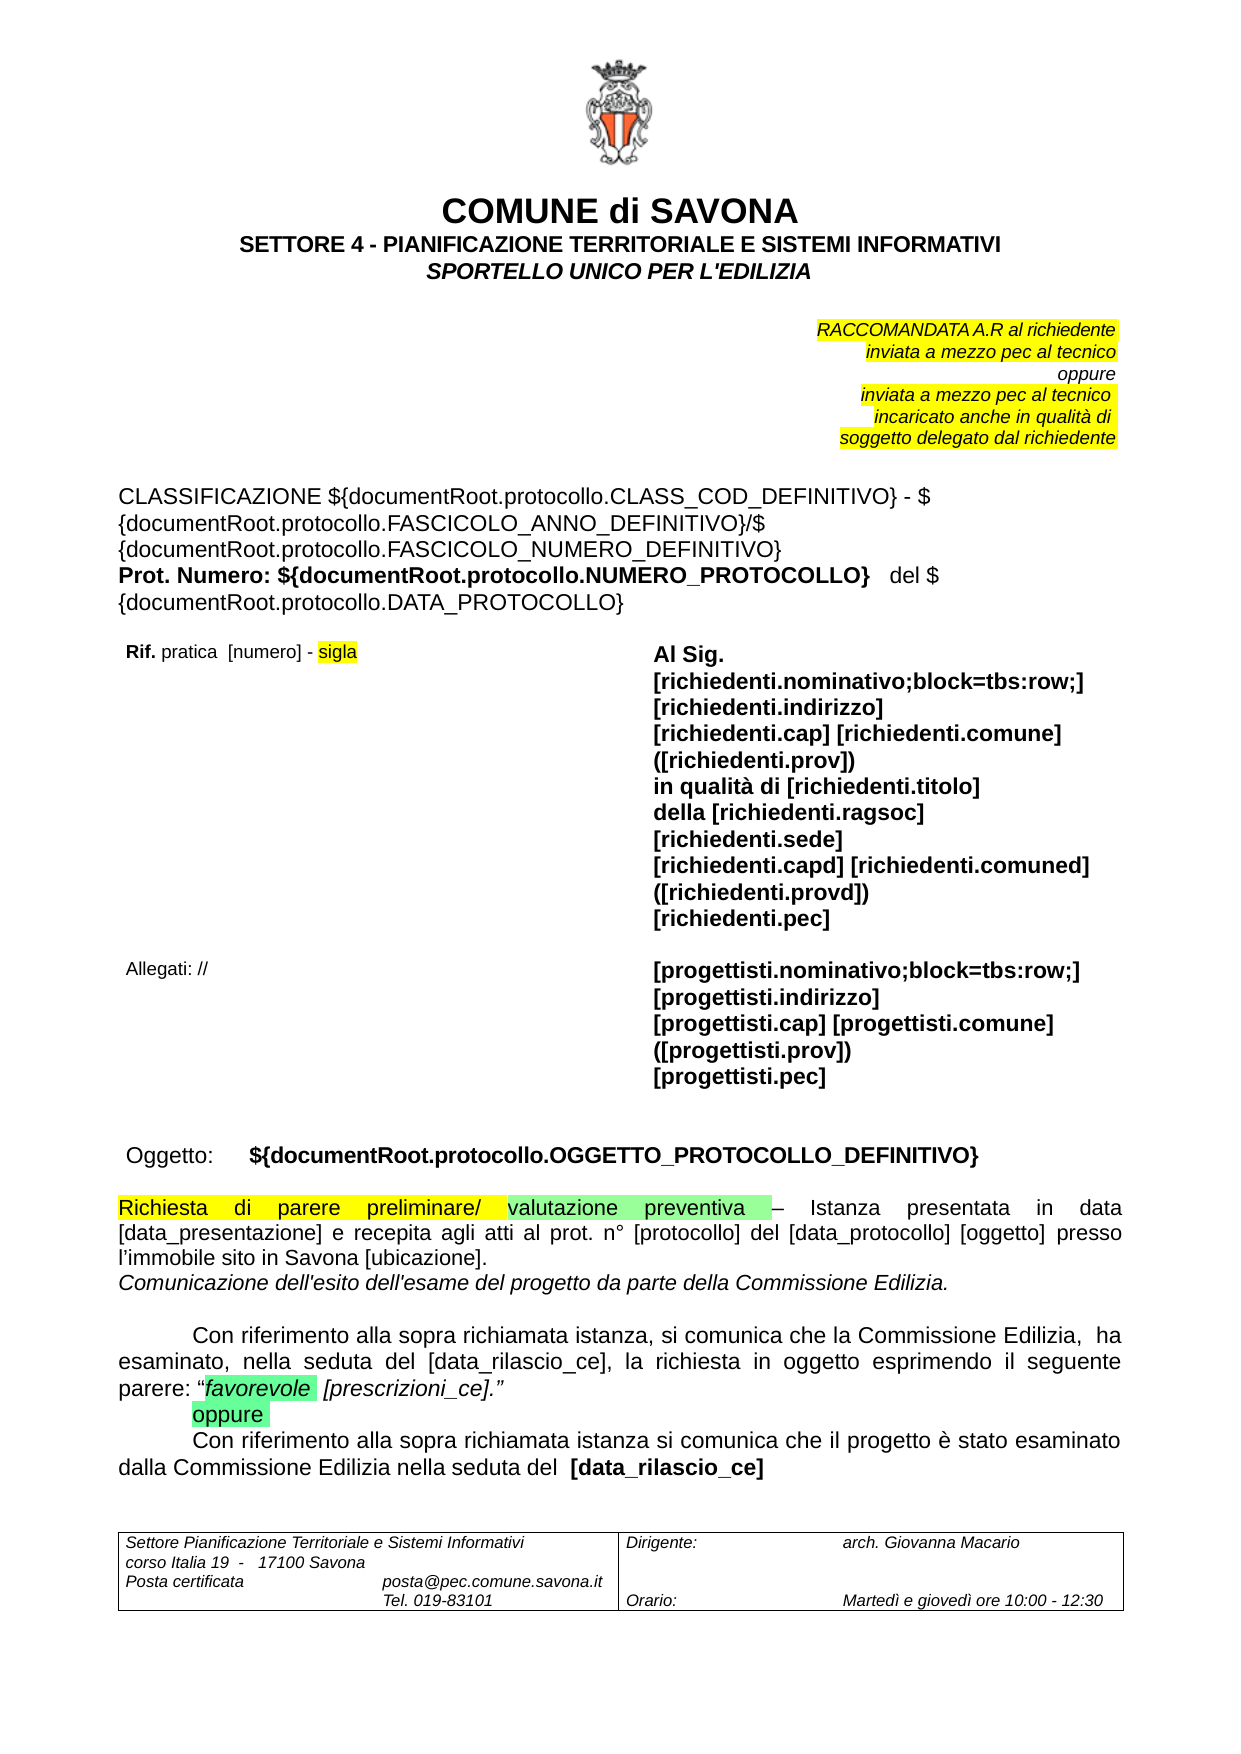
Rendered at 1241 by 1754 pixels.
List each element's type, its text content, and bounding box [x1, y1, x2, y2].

text Comunicazione dell'esito dell'esame del progetto da parte della Commissione Edilizia. [118, 1270, 1122, 1296]
text Prot. Numero: ${documentRoot.protocollo.NUMERO_PROTOCOLLO} del ${documentRoot.protocollo.DATA_PROTOCOLLO} [118, 562, 1122, 615]
table_header Oggetto: [118, 1142, 236, 1168]
table_header [118, 314, 644, 454]
picture [507, 54, 733, 182]
table_header Rif. pratica [numero] - sigla [118, 641, 451, 957]
table_cell [progettisti.nominativo;block=tbs:row;] [progettisti.indirizzo] [progettisti.cap] [progettisti.comune] ([progettisti.prov]) [progettisti.pec] [646, 958, 1119, 1116]
text Richiesta di parere preliminare/ valutazione preventiva – Istanza presentata in data [data_presentazione] e recepita agli atti al prot. n° [protocollo] del [data_protocollo] [oggetto] presso l’immobile sito in Savona [ubicazione]. [118, 1195, 1122, 1270]
table_header Al Sig. [richiedenti.nominativo;block=tbs:row;] [richiedenti.indirizzo] [richiedenti.cap] [richiedenti.comune] ([richiedenti.prov]) in qualità di [richiedenti.titolo] della [richiedenti.ragsoc] [richiedenti.sede] [richiedenti.capd] [richiedenti.comuned] ([richiedenti.provd]) [richiedenti.pec] [646, 641, 1119, 957]
table_header [451, 641, 646, 957]
text oppure [118, 1401, 1122, 1427]
table_header ${documentRoot.protocollo.OGGETTO_PROTOCOLLO_DEFINITIVO} [236, 1142, 1123, 1168]
table_header RACCOMANDATA A.R al richiedente inviata a mezzo pec al tecnico oppure inviata a mezzo pec al tecnico incaricato anche in qualità di soggetto delegato dal richiedente [644, 314, 1123, 454]
text CLASSIFICAZIONE ${documentRoot.protocollo.CLASS_COD_DEFINITIVO} - ${documentRoot.protocollo.FASCICOLO_ANNO_DEFINITIVO}/${documentRoot.protocollo.FASCICOLO_NUMERO_DEFINITIVO} [118, 483, 1122, 562]
text Con riferimento alla sopra richiamata istanza, si comunica che la Commissione Edilizia, ha esaminato, nella seduta del [data_rilascio_ce], la richiesta in oggetto esprimendo il seguente parere: “favorevole [prescrizioni_ce].” [118, 1322, 1122, 1401]
text Con riferimento alla sopra richiamata istanza si comunica che il progetto è stato esaminato dalla Commissione Edilizia nella seduta del [data_rilascio_ce] [118, 1427, 1122, 1480]
table_cell [451, 958, 646, 1116]
table_cell Allegati: // [118, 958, 451, 1116]
